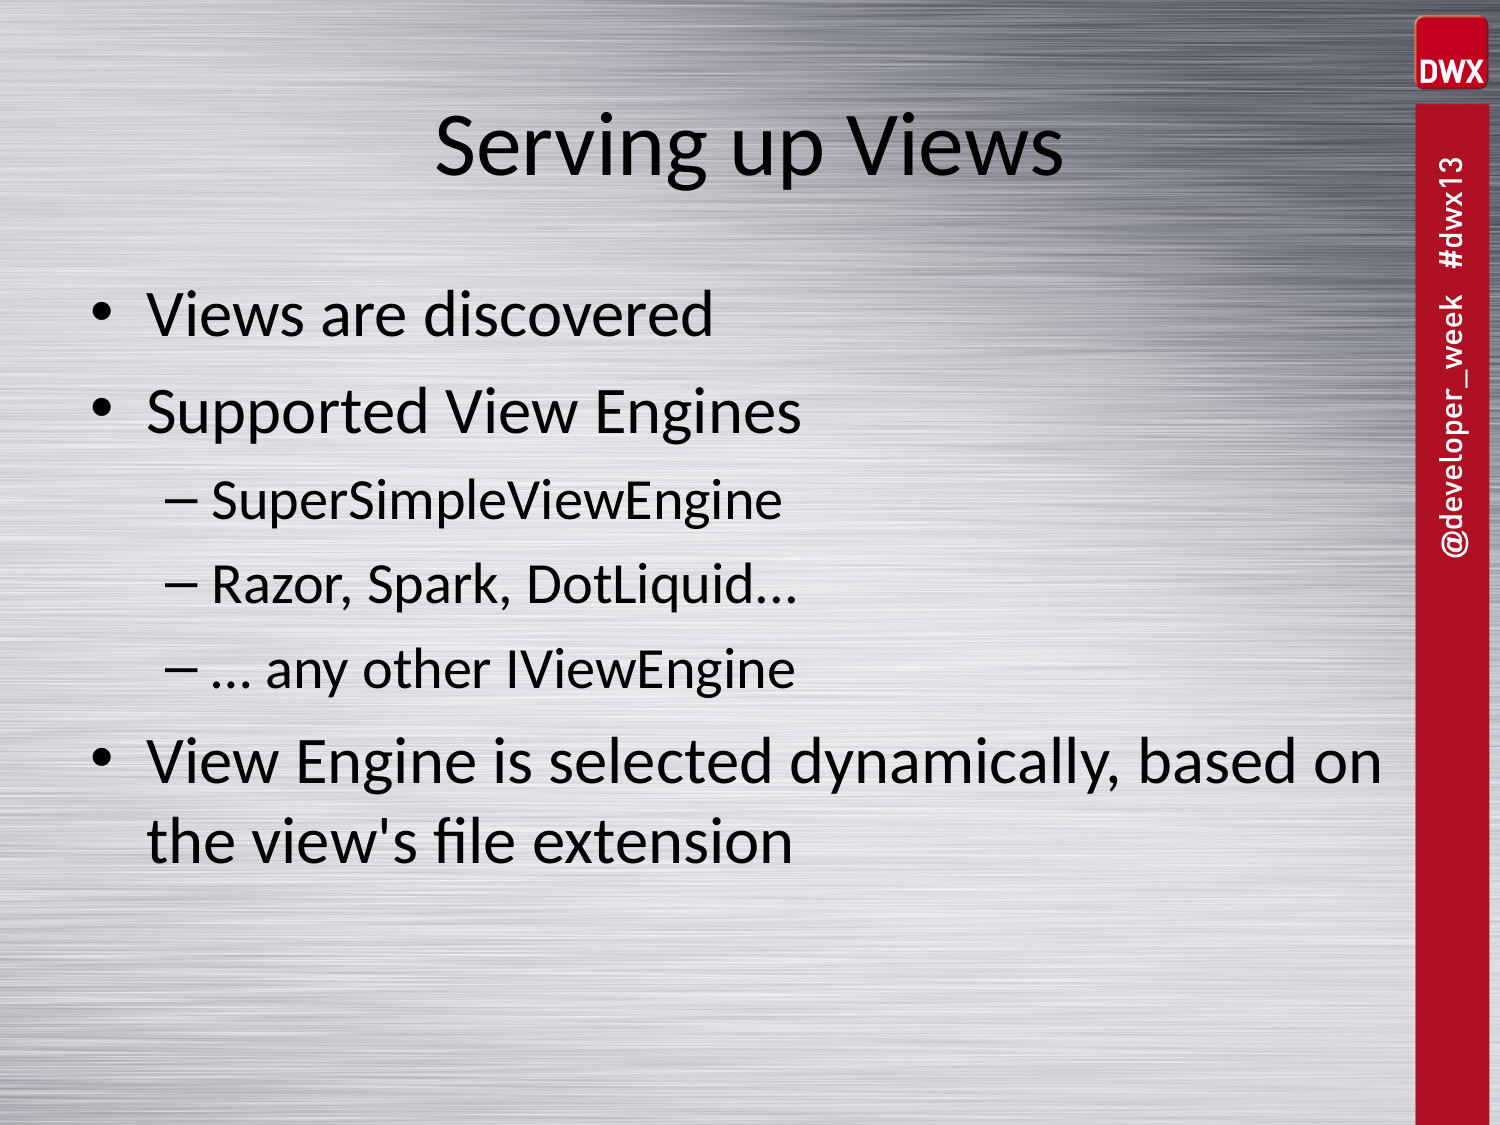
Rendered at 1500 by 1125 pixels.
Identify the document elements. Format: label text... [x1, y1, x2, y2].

title Serving up Views [75, 45, 1426, 233]
picture [0, 0, 1500, 1125]
list Views are discovered Supported View Engines SuperSimpleViewEngine Razor, Spark, DotLiquid... … any other IViewEngine View Engine is selected dynamically, based on the view's file extension [75, 262, 1426, 1006]
